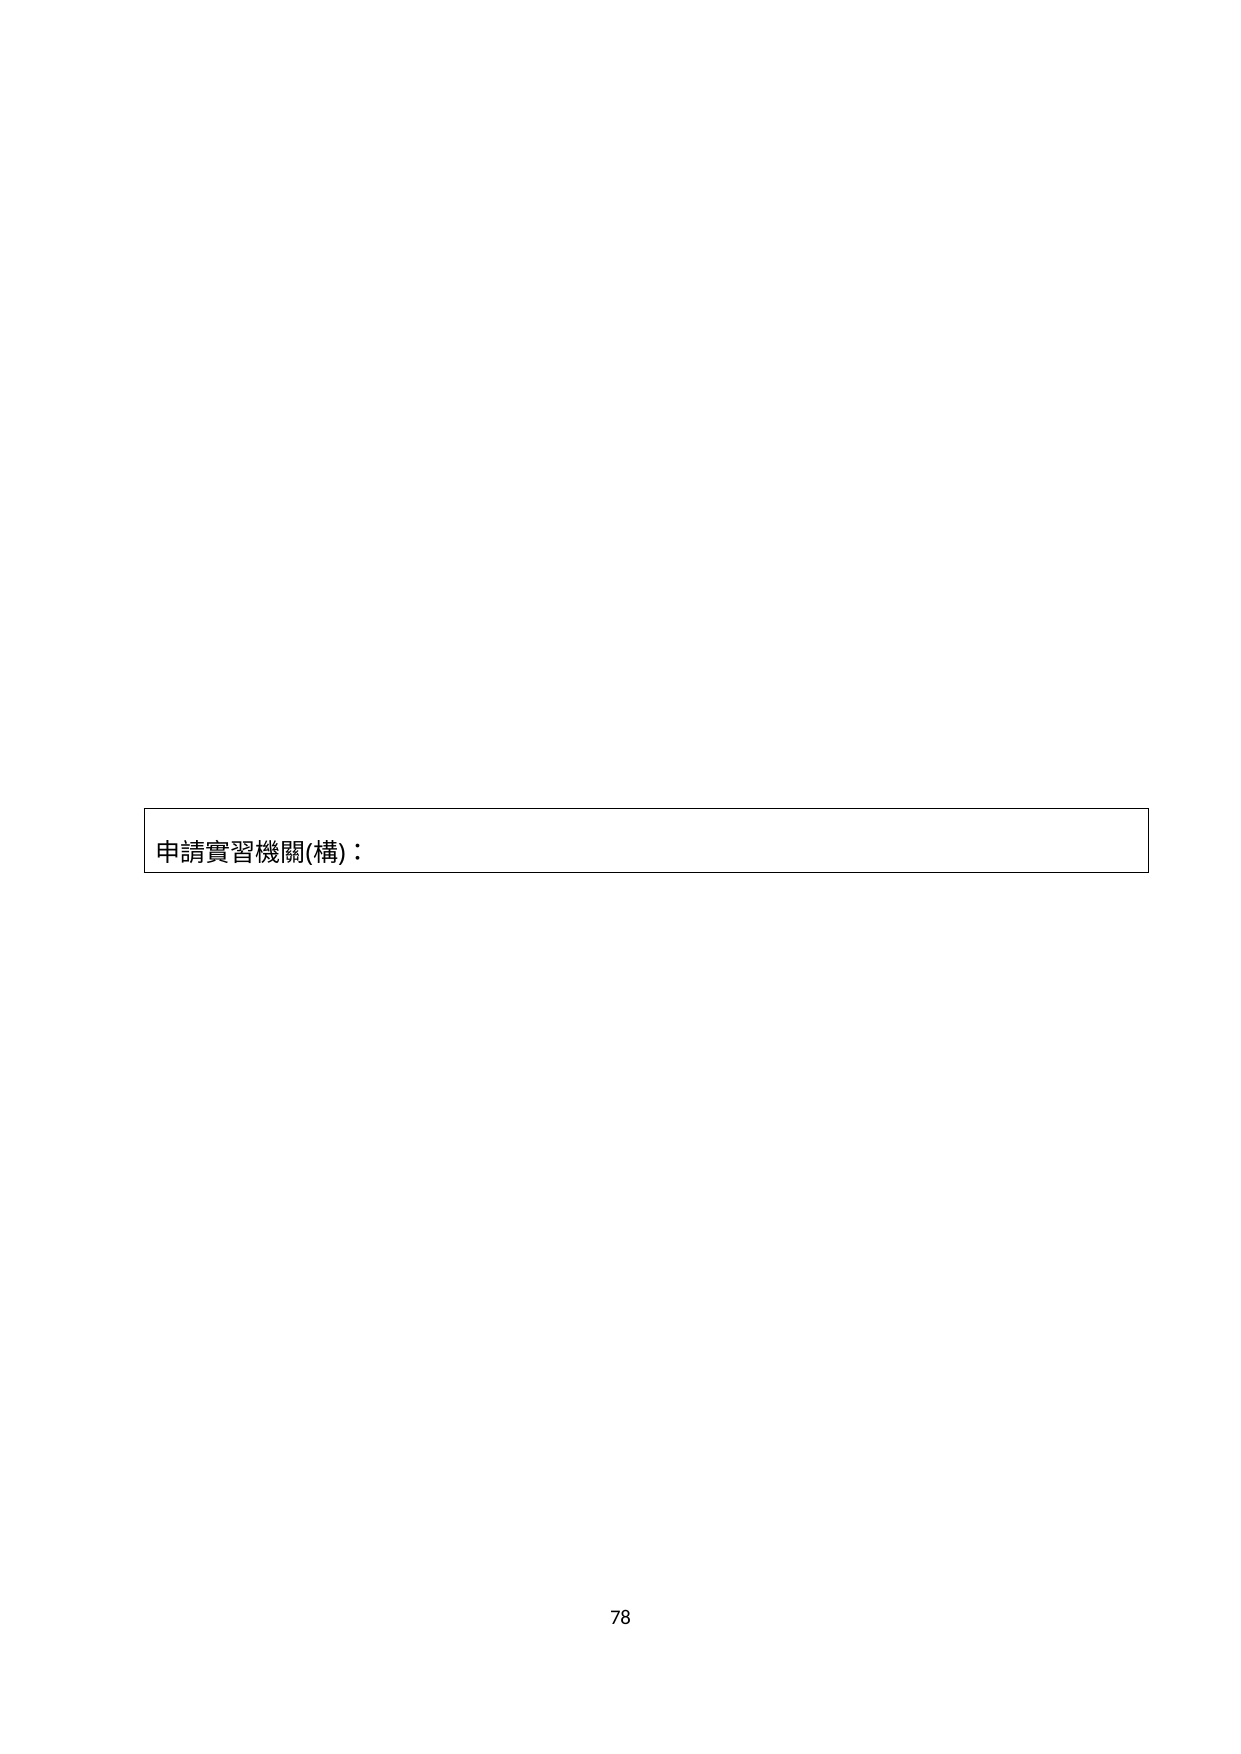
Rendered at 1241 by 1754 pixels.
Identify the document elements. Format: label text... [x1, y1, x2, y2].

table_cell 申請實習機關(構)： [145, 809, 1148, 872]
